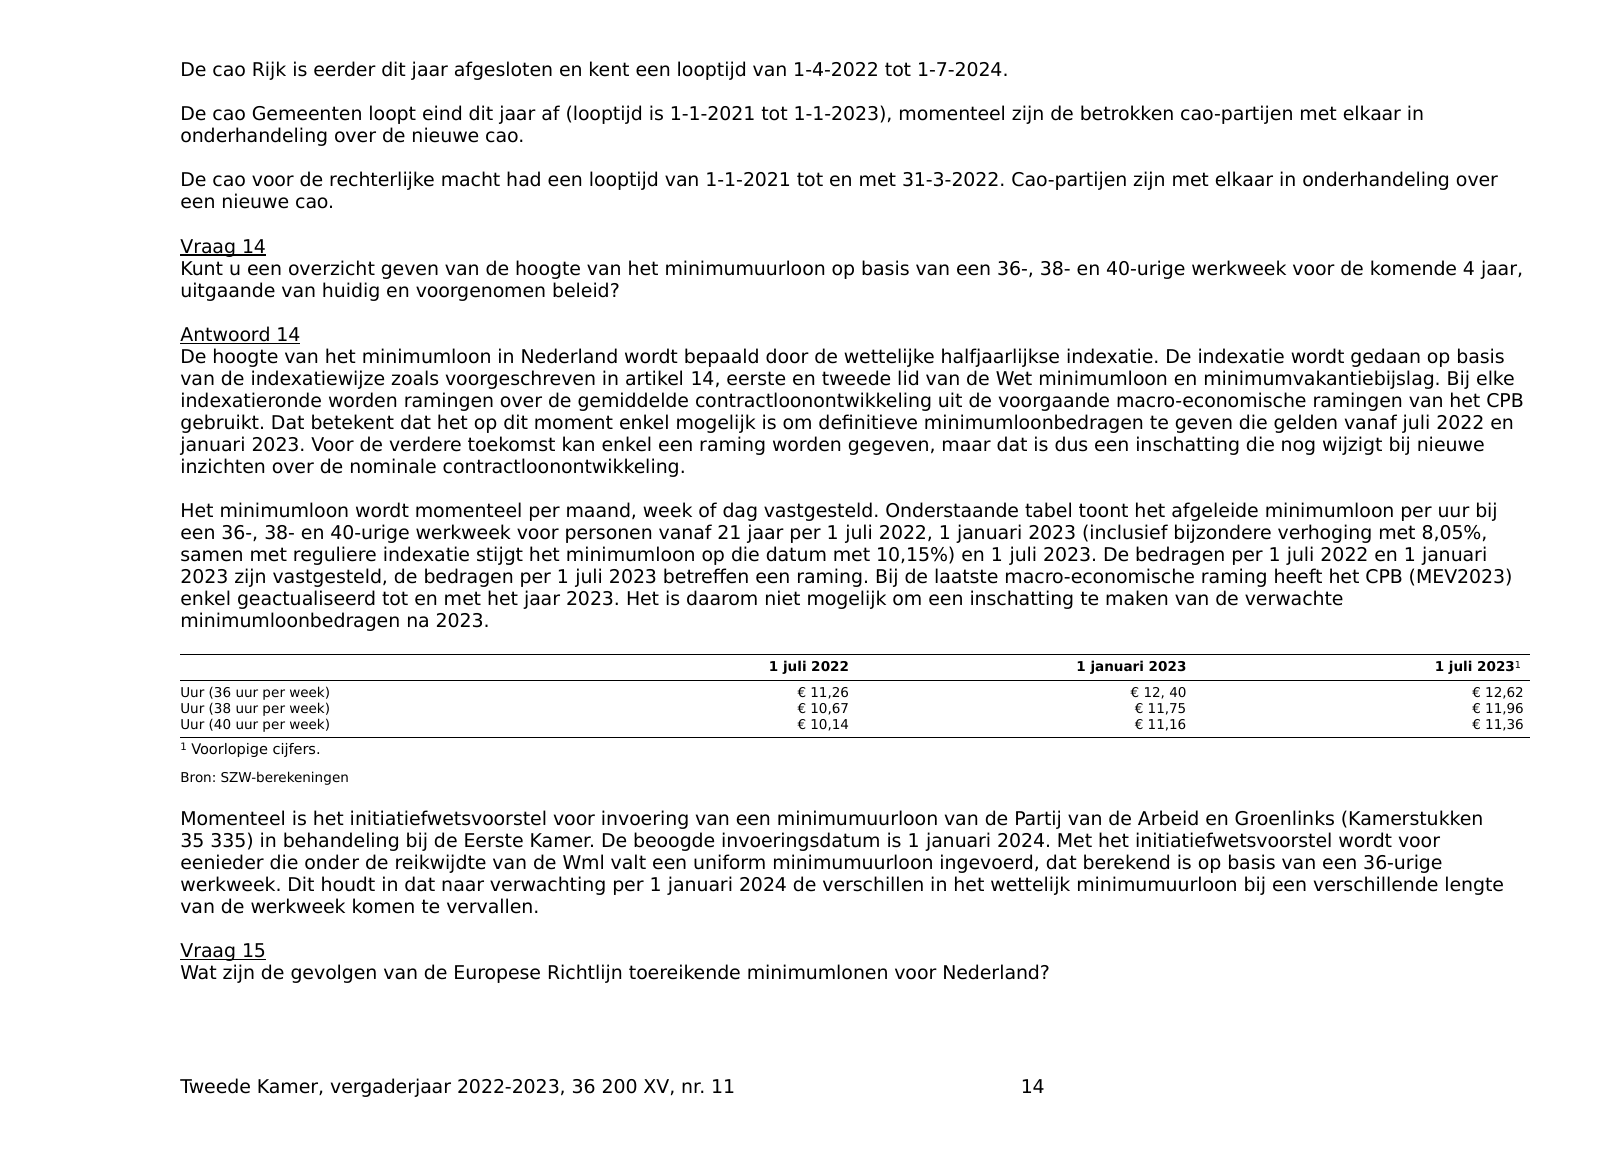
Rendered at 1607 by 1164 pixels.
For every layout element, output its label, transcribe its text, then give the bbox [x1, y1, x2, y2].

text De cao voor de rechterlijke macht had een looptijd van 1-1-2021 tot en met 31-3-2022. Cao-partijen zijn met elkaar in onderhandeling over een nieuwe cao. [180, 169, 1529, 213]
table_cell € 11,96 [1192, 701, 1529, 717]
subtitle Vraag 15 [180, 940, 1529, 962]
subtitle Vraag 14 [180, 236, 1529, 257]
table_cell € 12,62 [1192, 681, 1529, 701]
table_cell € 10,14 [518, 717, 855, 737]
table_cell € 11,75 [855, 701, 1192, 717]
table_cell € 11,16 [855, 717, 1192, 737]
table_cell € 10,67 [518, 701, 855, 717]
table_cell € 11,36 [1192, 717, 1529, 737]
table_header 1 januari 2023 [855, 655, 1192, 679]
subtitle Antwoord 14 [180, 324, 1529, 346]
text Kunt u een overzicht geven van de hoogte van het minimumuurloon op basis van een 36-, 38- en 40-urige werkweek voor de komende 4 jaar, uitgaande van huidig en voorgenomen beleid? [180, 257, 1529, 301]
table_cell Uur (36 uur per week) [180, 681, 517, 701]
table_cell 1 Voorlopige cijfers. Bron: SZW-berekeningen [180, 738, 1529, 786]
table_header [180, 655, 517, 679]
table_cell € 11,26 [518, 681, 855, 701]
text Wat zijn de gevolgen van de Europese Richtlijn toereikende minimumlonen voor Nederland? [180, 962, 1529, 984]
table_cell Uur (38 uur per week) [180, 701, 517, 717]
table_header 1 juli 2022 [518, 655, 855, 679]
text De cao Rijk is eerder dit jaar afgesloten en kent een looptijd van 1-4-2022 tot 1-7-2024. [180, 59, 1529, 81]
table_header 1 juli 20231 [1192, 655, 1529, 679]
table_cell Uur (40 uur per week) [180, 717, 517, 737]
table_cell € 12, 40 [855, 681, 1192, 701]
text Momenteel is het initiatiefwetsvoorstel voor invoering van een minimumuurloon van de Partij van de Arbeid en Groenlinks (Kamerstukken 35 335) in behandeling bij de Eerste Kamer. De beoogde invoeringsdatum is 1 januari 2024. Met het initiatiefwetsvoorstel wordt voor eenieder die onder de reikwijdte van de Wml valt een uniform minimumuurloon ingevoerd, dat berekend is op basis van een 36-urige werkweek. Dit houdt in dat naar verwachting per 1 januari 2024 de verschillen in het wettelijk minimumuurloon bij een verschillende lengte van de werkweek komen te vervallen. [180, 808, 1529, 918]
text Het minimumloon wordt momenteel per maand, week of dag vastgesteld. Onderstaande tabel toont het afgeleide minimumloon per uur bij een 36-, 38- en 40-urige werkweek voor personen vanaf 21 jaar per 1 juli 2022, 1 januari 2023 (inclusief bijzondere verhoging met 8,05%, samen met reguliere indexatie stijgt het minimumloon op die datum met 10,15%) en 1 juli 2023. De bedragen per 1 juli 2022 en 1 januari 2023 zijn vastgesteld, de bedragen per 1 juli 2023 betreffen een raming. Bij de laatste macro-economische raming heeft het CPB (MEV2023) enkel geactualiseerd tot en met het jaar 2023. Het is daarom niet mogelijk om een inschatting te maken van de verwachte minimumloonbedragen na 2023. [180, 500, 1529, 632]
text De hoogte van het minimumloon in Nederland wordt bepaald door de wettelijke halfjaarlijkse indexatie. De indexatie wordt gedaan op basis van de indexatiewijze zoals voorgeschreven in artikel 14, eerste en tweede lid van de Wet minimumloon en minimumvakantiebijslag. Bij elke indexatieronde worden ramingen over de gemiddelde contractloonontwikkeling uit de voorgaande macro-economische ramingen van het CPB gebruikt. Dat betekent dat het op dit moment enkel mogelijk is om definitieve minimumloonbedragen te geven die gelden vanaf juli 2022 en januari 2023. Voor de verdere toekomst kan enkel een raming worden gegeven, maar dat is dus een inschatting die nog wijzigt bij nieuwe inzichten over de nominale contractloonontwikkeling. [180, 346, 1529, 477]
text De cao Gemeenten loopt eind dit jaar af (looptijd is 1-1-2021 tot 1-1-2023), momenteel zijn de betrokken cao-partijen met elkaar in onderhandeling over de nieuwe cao. [180, 103, 1529, 147]
